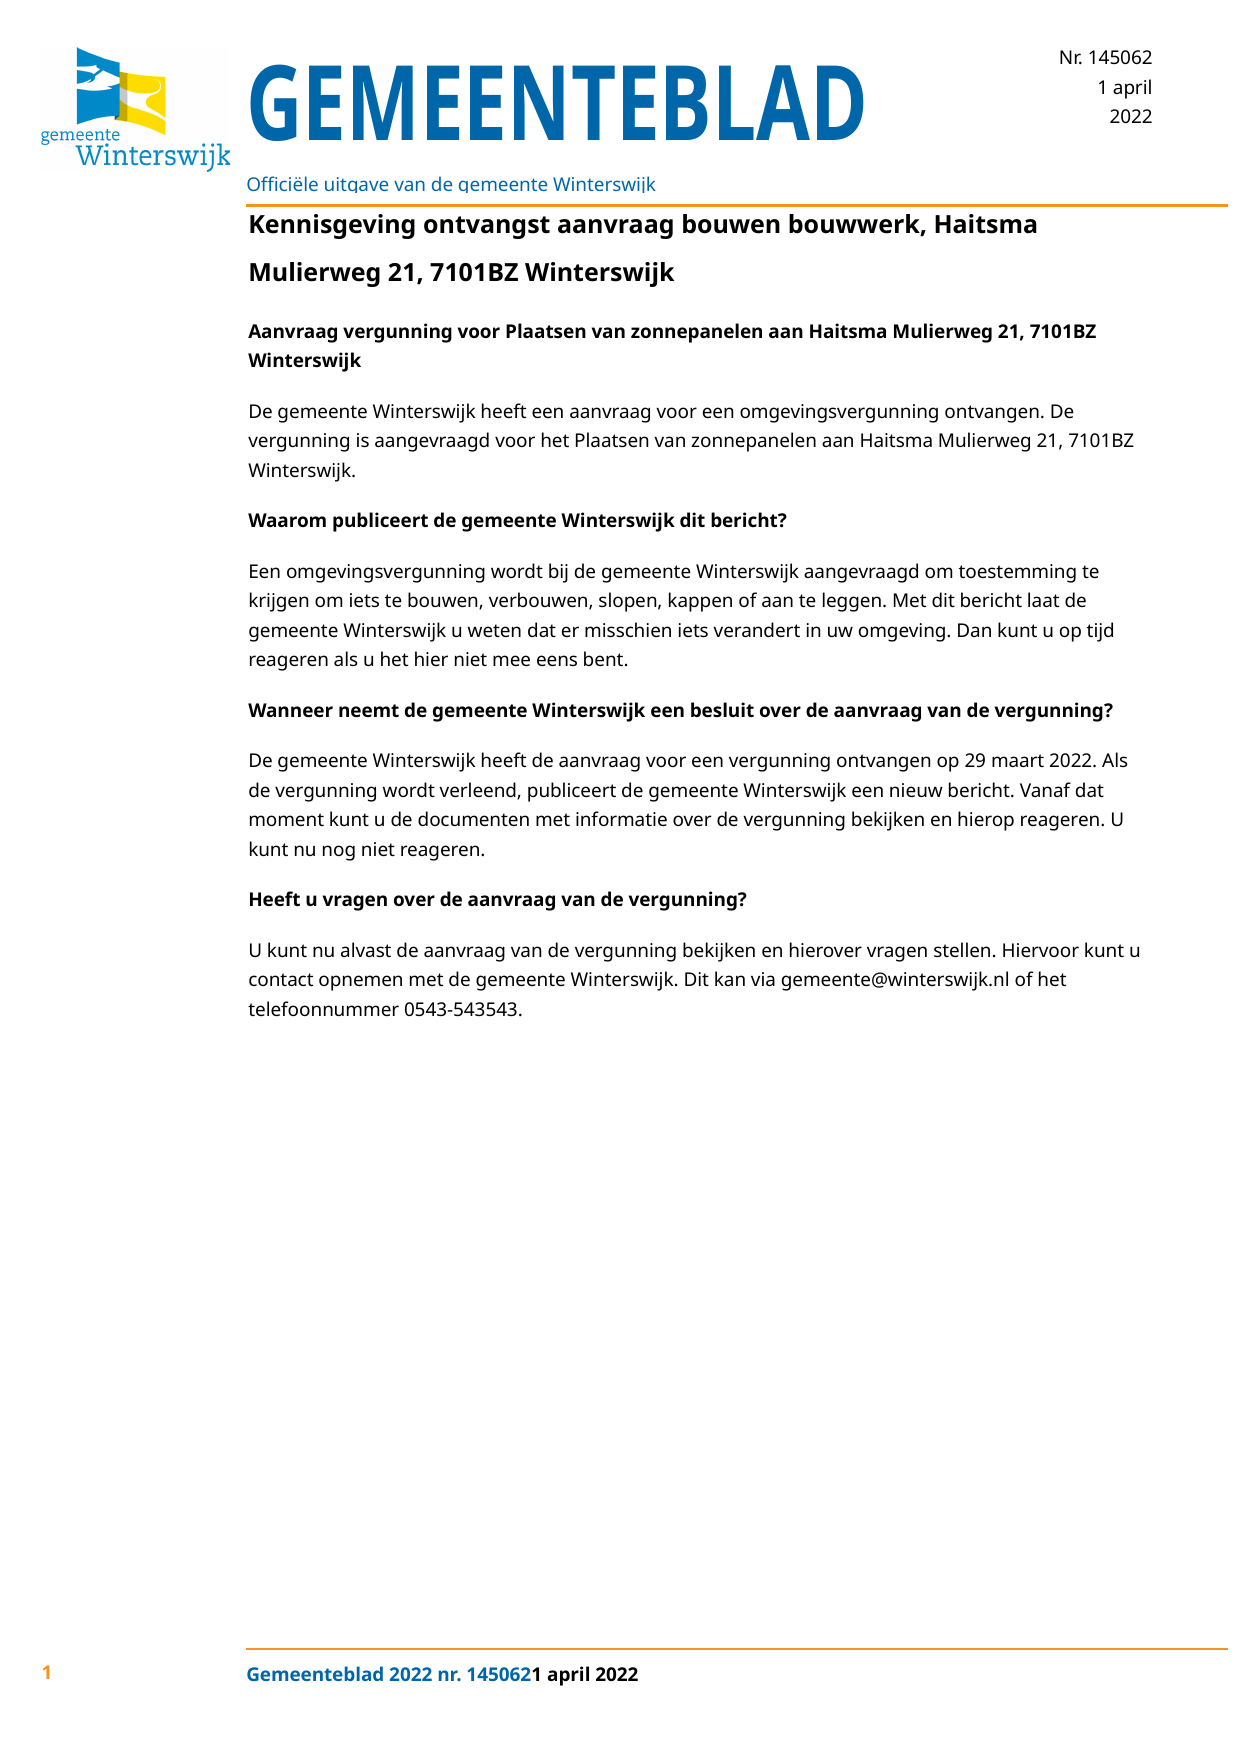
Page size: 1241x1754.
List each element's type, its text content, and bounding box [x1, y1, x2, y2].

text Waarom publiceert de gemeente Winterswijk dit bericht? [248, 507, 1152, 533]
picture [41, 47, 231, 172]
text De gemeente Winterswijk heeft een aanvraag voor een omgevingsvergunning ontvangen. De vergunning is aangevraagd voor het Plaatsen van zonnepanelen aan Haitsma Mulierweg 21, 7101BZ Winterswijk. [248, 398, 1152, 483]
text De gemeente Winterswijk heeft de aanvraag voor een vergunning ontvangen op 29 maart 2022. Als de vergunning wordt verleend, publiceert de gemeente Winterswijk een nieuw bericht. Vanaf dat moment kunt u de documenten met informatie over de vergunning bekijken en hierop reageren. U kunt nu nog niet reageren. [248, 747, 1152, 862]
text Een omgevingsvergunning wordt bij de gemeente Winterswijk aangevraagd om toestemming te krijgen om iets te bouwen, verbouwen, slopen, kappen of aan te leggen. Met dit bericht laat de gemeente Winterswijk u weten dat er misschien iets verandert in uw omgeving. Dan kunt u op tijd reageren als u het hier niet mee eens bent. [248, 558, 1152, 672]
text Aanvraag vergunning voor Plaatsen van zonnepanelen aan Haitsma Mulierweg 21, 7101BZ Winterswijk [248, 318, 1152, 373]
picture [225, 153, 231, 162]
text U kunt nu alvast de aanvraag van de vergunning bekijken en hierover vragen stellen. Hiervoor kunt u contact opnemen met de gemeente Winterswijk. Dit kan via gemeente@winterswijk.nl of het telefoonnummer 0543-543543. [248, 937, 1152, 1022]
text Wanneer neemt de gemeente Winterswijk een besluit over de aanvraag van de vergunning? [248, 697, 1152, 723]
text Kennisgeving ontvangst aanvraag bouwen bouwwerk, Haitsma Mulierweg 21, 7101BZ Winterswijk [248, 207, 1152, 288]
text Heeft u vragen over de aanvraag van de vergunning? [248, 887, 1152, 912]
